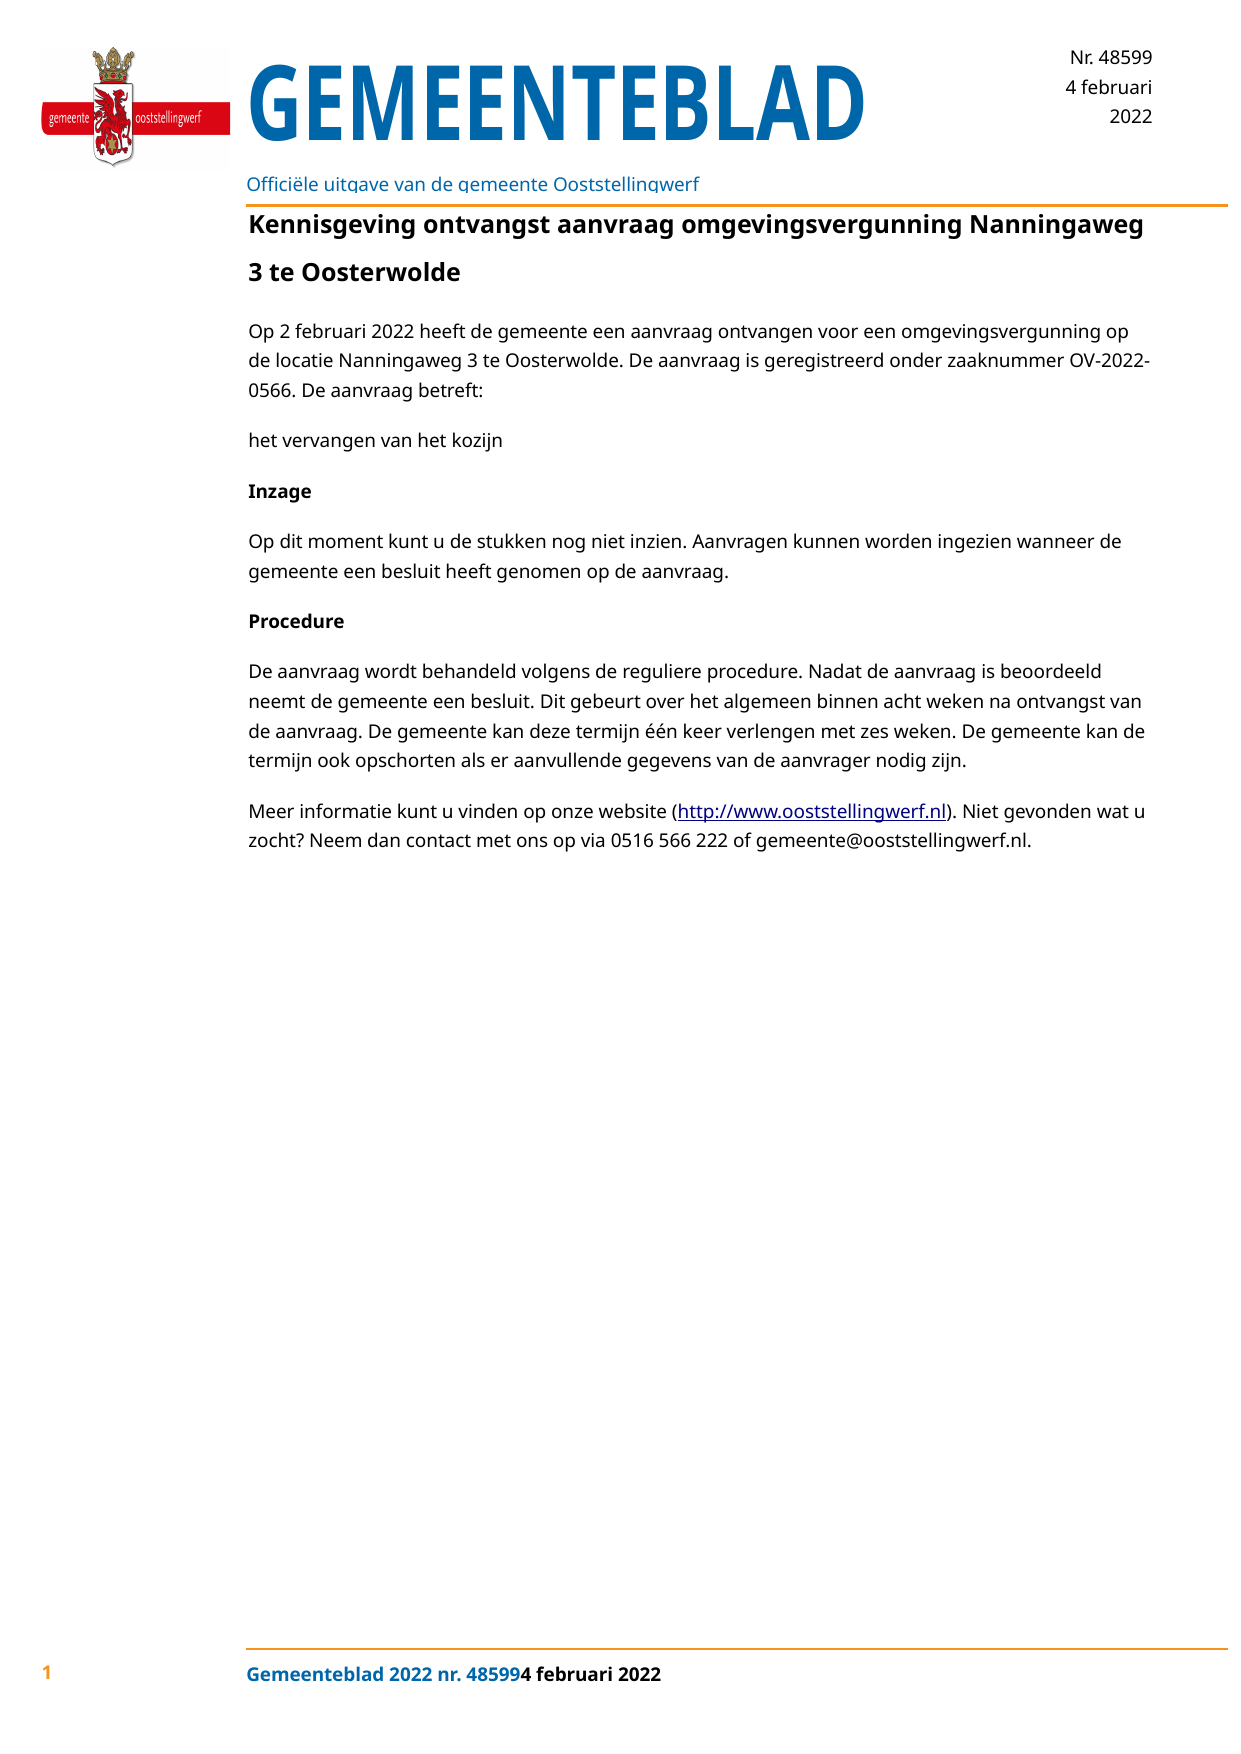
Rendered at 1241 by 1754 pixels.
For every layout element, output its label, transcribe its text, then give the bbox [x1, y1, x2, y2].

text Meer informatie kunt u vinden op onze website (http://www.ooststellingwerf.nl). Niet gevonden wat u zocht? Neem dan contact met ons op via 0516 566 222 of gemeente@ooststellingwerf.nl. [248, 798, 1152, 853]
text Procedure [248, 608, 1152, 634]
text De aanvraag wordt behandeld volgens de reguliere procedure. Nadat de aanvraag is beoordeeld neemt de gemeente een besluit. Dit gebeurt over het algemeen binnen acht weken na ontvangst van de aanvraag. De gemeente kan deze termijn één keer verlengen met zes weken. De gemeente kan de termijn ook opschorten als er aanvullende gegevens van de aanvrager nodig zijn. [248, 659, 1152, 773]
text Inzage [248, 478, 1152, 504]
text Op dit moment kunt u de stukken nog niet inzien. Aanvragen kunnen worden ingezien wanneer de gemeente een besluit heeft genomen op de aanvraag. [248, 528, 1152, 584]
text Kennisgeving ontvangst aanvraag omgevingsvergunning Nanningaweg 3 te Oosterwolde [248, 207, 1152, 288]
text het vervangen van het kozijn [248, 427, 1152, 453]
picture [41, 47, 231, 172]
text Op 2 februari 2022 heeft de gemeente een aanvraag ontvangen voor een omgevingsvergunning op de locatie Nanningaweg 3 te Oosterwolde. De aanvraag is geregistreerd onder zaaknummer OV-2022-0566. De aanvraag betreft: [248, 318, 1152, 403]
